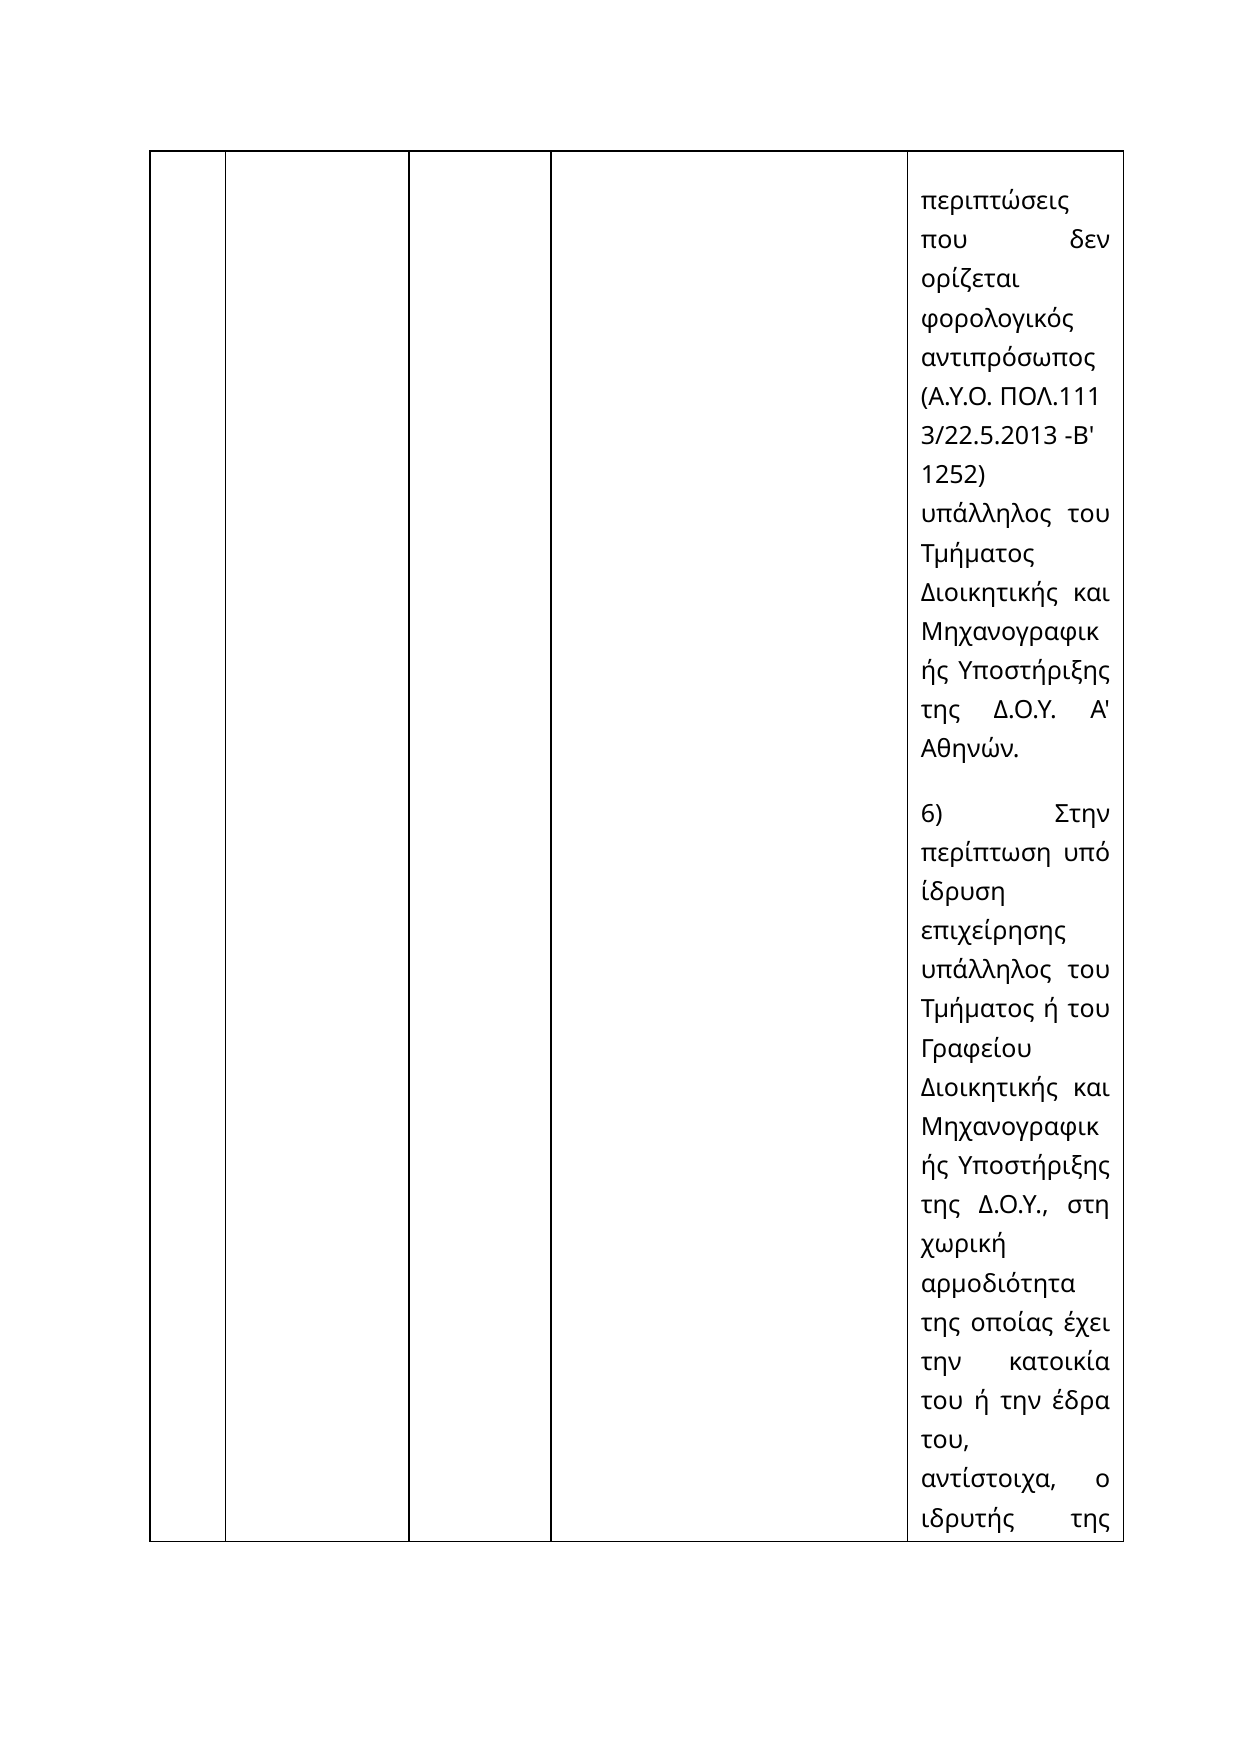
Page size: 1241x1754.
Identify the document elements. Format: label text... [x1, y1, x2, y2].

table_cell [552, 152, 907, 1541]
table_cell περιπτώσεις που δεν ορίζεται φορολογικός αντιπρόσωπος (Α.Υ.Ο. ΠΟΛ.1113/22.5.2013 -Β' 1252) υπάλληλος του Τμήματος Διοικητικής και Μηχανογραφικής Υποστήριξης της Δ.Ο.Υ. Α' Αθηνών. 6) Στην περίπτωση υπό ίδρυση επιχείρησης υπάλληλος του Τμήματος ή του Γραφείου Διοικητικής και Μηχανογραφικής Υποστήριξης της Δ.Ο.Υ., στη χωρική αρμοδιότητα της οποίας έχει την κατοικία του ή την έδρα του, αντίστοιχα, ο ιδρυτής της [908, 152, 1123, 1541]
table_cell [151, 152, 225, 1541]
table_cell [226, 152, 408, 1541]
table_cell [410, 152, 550, 1541]
